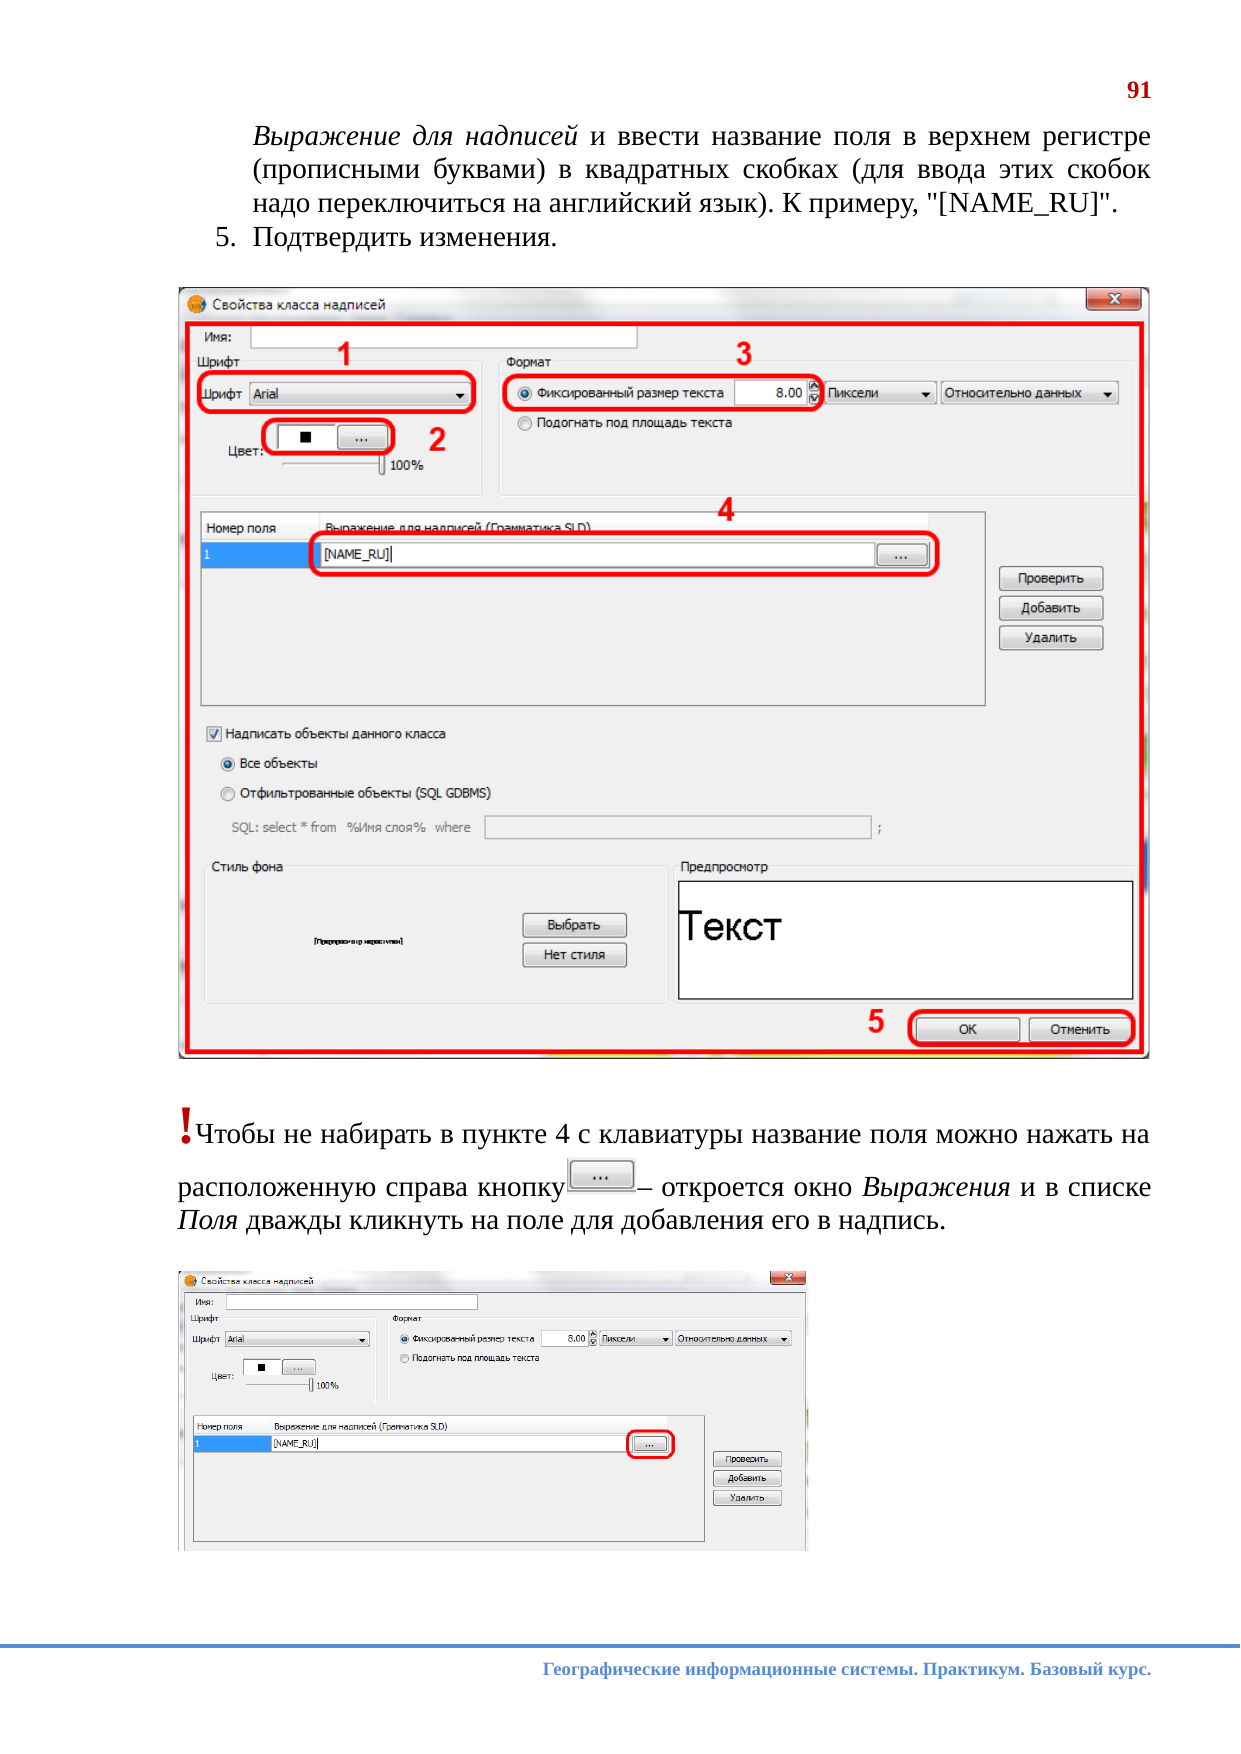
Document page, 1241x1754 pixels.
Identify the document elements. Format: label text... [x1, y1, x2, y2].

picture [178, 287, 1150, 1059]
text !Чтобы не набирать в пункте 4 с клавиатуры название поля можно нажать на расположенную справа кнопку– откроется окно Выражения и в списке Поля дважды кликнуть на поле для добавления его в надпись. [177, 1093, 1152, 1236]
list Выражение для надписей и ввести название поля в верхнем регистре (прописными буквами) в квадратных скобках (для ввода этих скобок надо переключиться на английский язык). К примеру, "[NAME_RU]". [215, 118, 1152, 219]
list Подтвердить изменения. [215, 219, 1152, 252]
picture [178, 1271, 809, 1551]
picture [567, 1157, 636, 1195]
